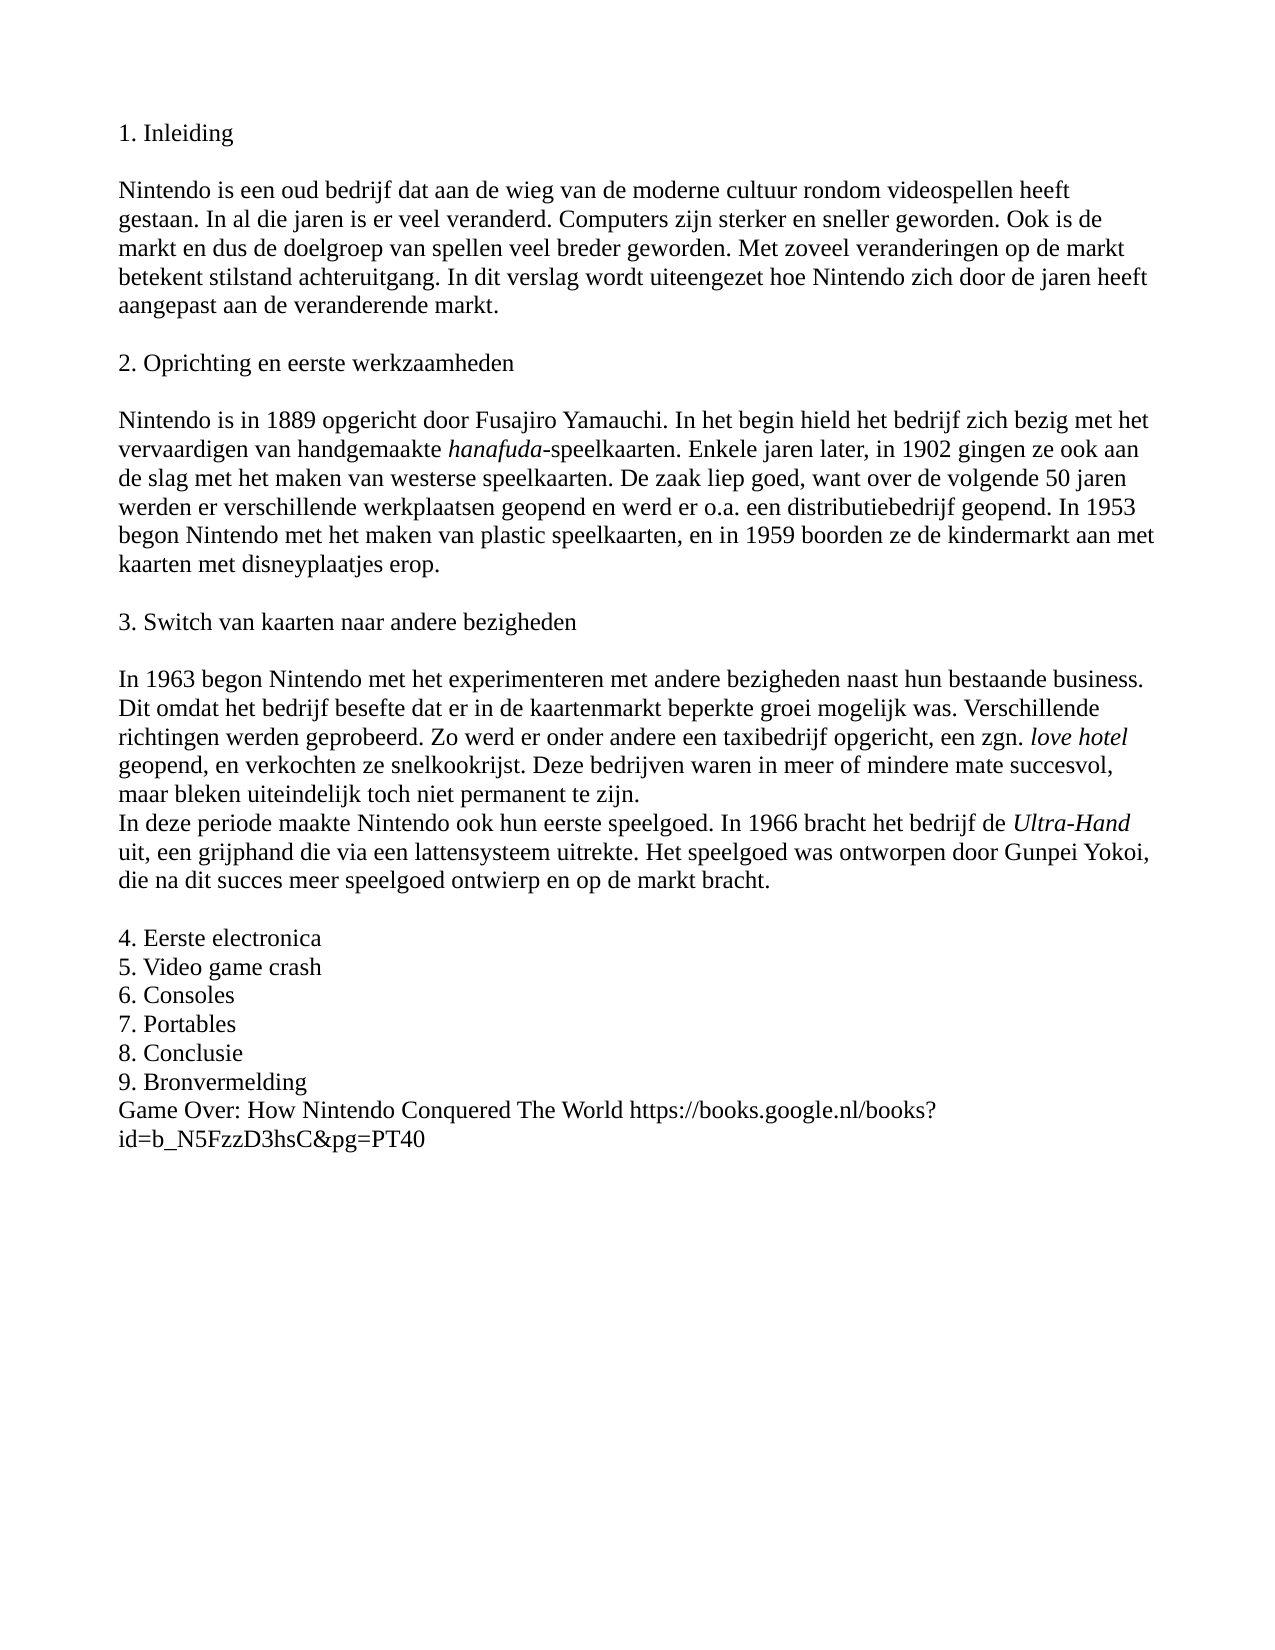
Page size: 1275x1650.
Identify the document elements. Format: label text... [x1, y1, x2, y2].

text 3. Switch van kaarten naar andere bezigheden [118, 607, 1157, 636]
text In deze periode maakte Nintendo ook hun eerste speelgoed. In 1966 bracht het bedrijf de Ultra-Hand uit, een grijphand die via een lattensysteem uitrekte. Het speelgoed was ontworpen door Gunpei Yokoi, die na dit succes meer speelgoed ontwierp en op de markt bracht. [118, 808, 1157, 894]
text Nintendo is een oud bedrijf dat aan de wieg van de moderne cultuur rondom videospellen heeft gestaan. In al die jaren is er veel veranderd. Computers zijn sterker en sneller geworden. Ook is de markt en dus de doelgroep van spellen veel breder geworden. Met zoveel veranderingen op de markt betekent stilstand achteruitgang. In dit verslag wordt uiteengezet hoe Nintendo zich door de jaren heeft aangepast aan de veranderende markt. [118, 176, 1157, 319]
text 8. Conclusie [118, 1038, 1157, 1067]
text 4. Eerste electronica [118, 923, 1157, 952]
text In 1963 begon Nintendo met het experimenteren met andere bezigheden naast hun bestaande business. Dit omdat het bedrijf besefte dat er in de kaartenmarkt beperkte groei mogelijk was. Verschillende richtingen werden geprobeerd. Zo werd er onder andere een taxibedrijf opgericht, een zgn. love hotel geopend, en verkochten ze snelkookrijst. Deze bedrijven waren in meer of mindere mate succesvol, maar bleken uiteindelijk toch niet permanent te zijn. [118, 664, 1157, 808]
text 7. Portables [118, 1009, 1157, 1038]
text 9. Bronvermelding [118, 1067, 1157, 1096]
text 1. Inleiding [118, 118, 1157, 147]
text 2. Oprichting en eerste werkzaamheden [118, 348, 1157, 377]
text Nintendo is in 1889 opgericht door Fusajiro Yamauchi. In het begin hield het bedrijf zich bezig met het vervaardigen van handgemaakte hanafuda-speelkaarten. Enkele jaren later, in 1902 gingen ze ook aan de slag met het maken van westerse speelkaarten. De zaak liep goed, want over de volgende 50 jaren werden er verschillende werkplaatsen geopend en werd er o.a. een distributiebedrijf geopend. In 1953 begon Nintendo met het maken van plastic speelkaarten, en in 1959 boorden ze de kindermarkt aan met kaarten met disneyplaatjes erop. [118, 406, 1157, 578]
text 6. Consoles [118, 981, 1157, 1009]
text Game Over: How Nintendo Conquered The World https://books.google.nl/books?id=b_N5FzzD3hsC&pg=PT40 [118, 1096, 1157, 1153]
text 5. Video game crash [118, 952, 1157, 981]
